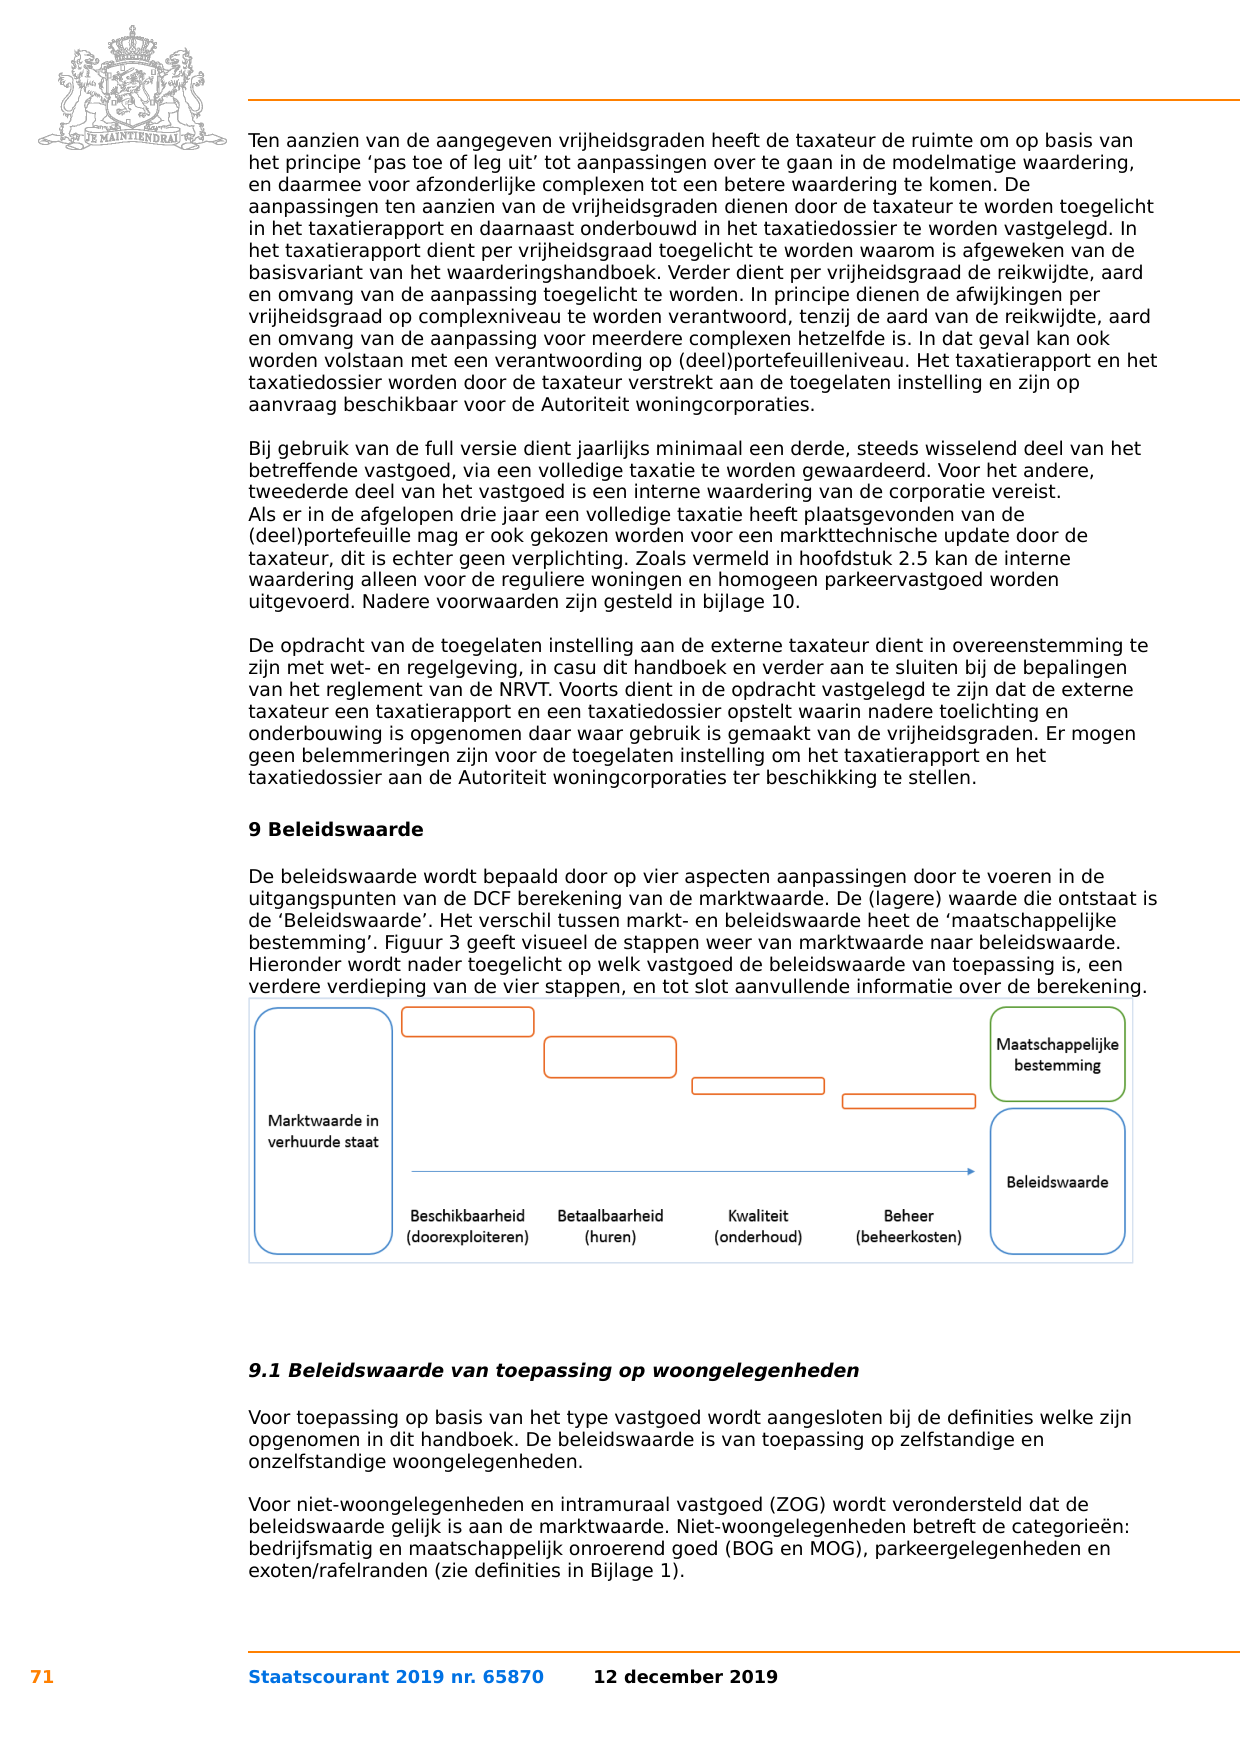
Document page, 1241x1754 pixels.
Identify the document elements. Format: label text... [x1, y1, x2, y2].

text Voor toepassing op basis van het type vastgoed wordt aangesloten bij de definities welke zijn opgenomen in dit handboek. De beleidswaarde is van toepassing op zelfstandige en onzelfstandige woongelegenheden. [248, 1407, 1163, 1472]
text Bij gebruik van de full versie dient jaarlijks minimaal een derde, steeds wisselend deel van het betreffende vastgoed, via een volledige taxatie te worden gewaardeerd. Voor het andere, tweederde deel van het vastgoed is een interne waardering van de corporatie vereist. [248, 437, 1163, 503]
subtitle 9 Beleidswaarde [248, 819, 1163, 841]
text Ten aanzien van de aangegeven vrijheidsgraden heeft de taxateur de ruimte om op basis van het principe ‘pas toe of leg uit’ tot aanpassingen over te gaan in de modelmatige waardering, en daarmee voor afzonderlijke complexen tot een betere waardering te komen. De aanpassingen ten aanzien van de vrijheidsgraden dienen door de taxateur te worden toegelicht in het taxatierapport en daarnaast onderbouwd in het taxatiedossier te worden vastgelegd. In het taxatierapport dient per vrijheidsgraad toegelicht te worden waarom is afgeweken van de basisvariant van het waarderingshandboek. Verder dient per vrijheidsgraad de reikwijdte, aard en omvang van de aanpassing toegelicht te worden. In principe dienen de afwijkingen per vrijheidsgraad op complexniveau te worden verantwoord, tenzij de aard van de reikwijdte, aard en omvang van de aanpassing voor meerdere complexen hetzelfde is. In dat geval kan ook worden volstaan met een verantwoording op (deel)portefeuilleniveau. Het taxatierapport en het taxatiedossier worden door de taxateur verstrekt aan de toegelaten instelling en zijn op aanvraag beschikbaar voor de Autoriteit woningcorporaties. [248, 130, 1163, 416]
text Voor niet-woongelegenheden en intramuraal vastgoed (ZOG) wordt verondersteld dat de beleidswaarde gelijk is aan de marktwaarde. Niet-woongelegenheden betreft de categorieën: bedrijfsmatig en maatschappelijk onroerend goed (BOG en MOG), parkeergelegenheden en exoten/rafelranden (zie definities in Bijlage 1). [248, 1494, 1163, 1582]
text De beleidswaarde wordt bepaald door op vier aspecten aanpassingen door te voeren in de uitgangspunten van de DCF berekening van de marktwaarde. De (lagere) waarde die ontstaat is de ‘Beleidswaarde’. Het verschil tussen markt- en beleidswaarde heet de ‘maatschappelijke bestemming’. Figuur 3 geeft visueel de stappen weer van marktwaarde naar beleidswaarde. Hieronder wordt nader toegelicht op welk vastgoed de beleidswaarde van toepassing is, een verdere verdieping van de vier stappen, en tot slot aanvullende informatie over de berekening. [248, 866, 1163, 1329]
picture [248, 997, 1134, 1264]
text Als er in de afgelopen drie jaar een volledige taxatie heeft plaatsgevonden van de (deel)portefeuille mag er ook gekozen worden voor een markttechnische update door de taxateur, dit is echter geen verplichting. Zoals vermeld in hoofdstuk 2.5 kan de interne waardering alleen voor de reguliere woningen en homogeen parkeervastgoed worden uitgevoerd. Nadere voorwaarden zijn gesteld in bijlage 10. [248, 503, 1163, 613]
picture [38, 25, 227, 150]
subtitle 9.1 Beleidswaarde van toepassing op woongelegenheden [248, 1359, 1163, 1382]
text De opdracht van de toegelaten instelling aan de externe taxateur dient in overeenstemming te zijn met wet- en regelgeving, in casu dit handboek en verder aan te sluiten bij de bepalingen van het reglement van de NRVT. Voorts dient in de opdracht vastgelegd te zijn dat de externe taxateur een taxatierapport en een taxatiedossier opstelt waarin nadere toelichting en onderbouwing is opgenomen daar waar gebruik is gemaakt van de vrijheidsgraden. Er mogen geen belemmeringen zijn voor de toegelaten instelling om het taxatierapport en het taxatiedossier aan de Autoriteit woningcorporaties ter beschikking te stellen. [248, 635, 1163, 789]
